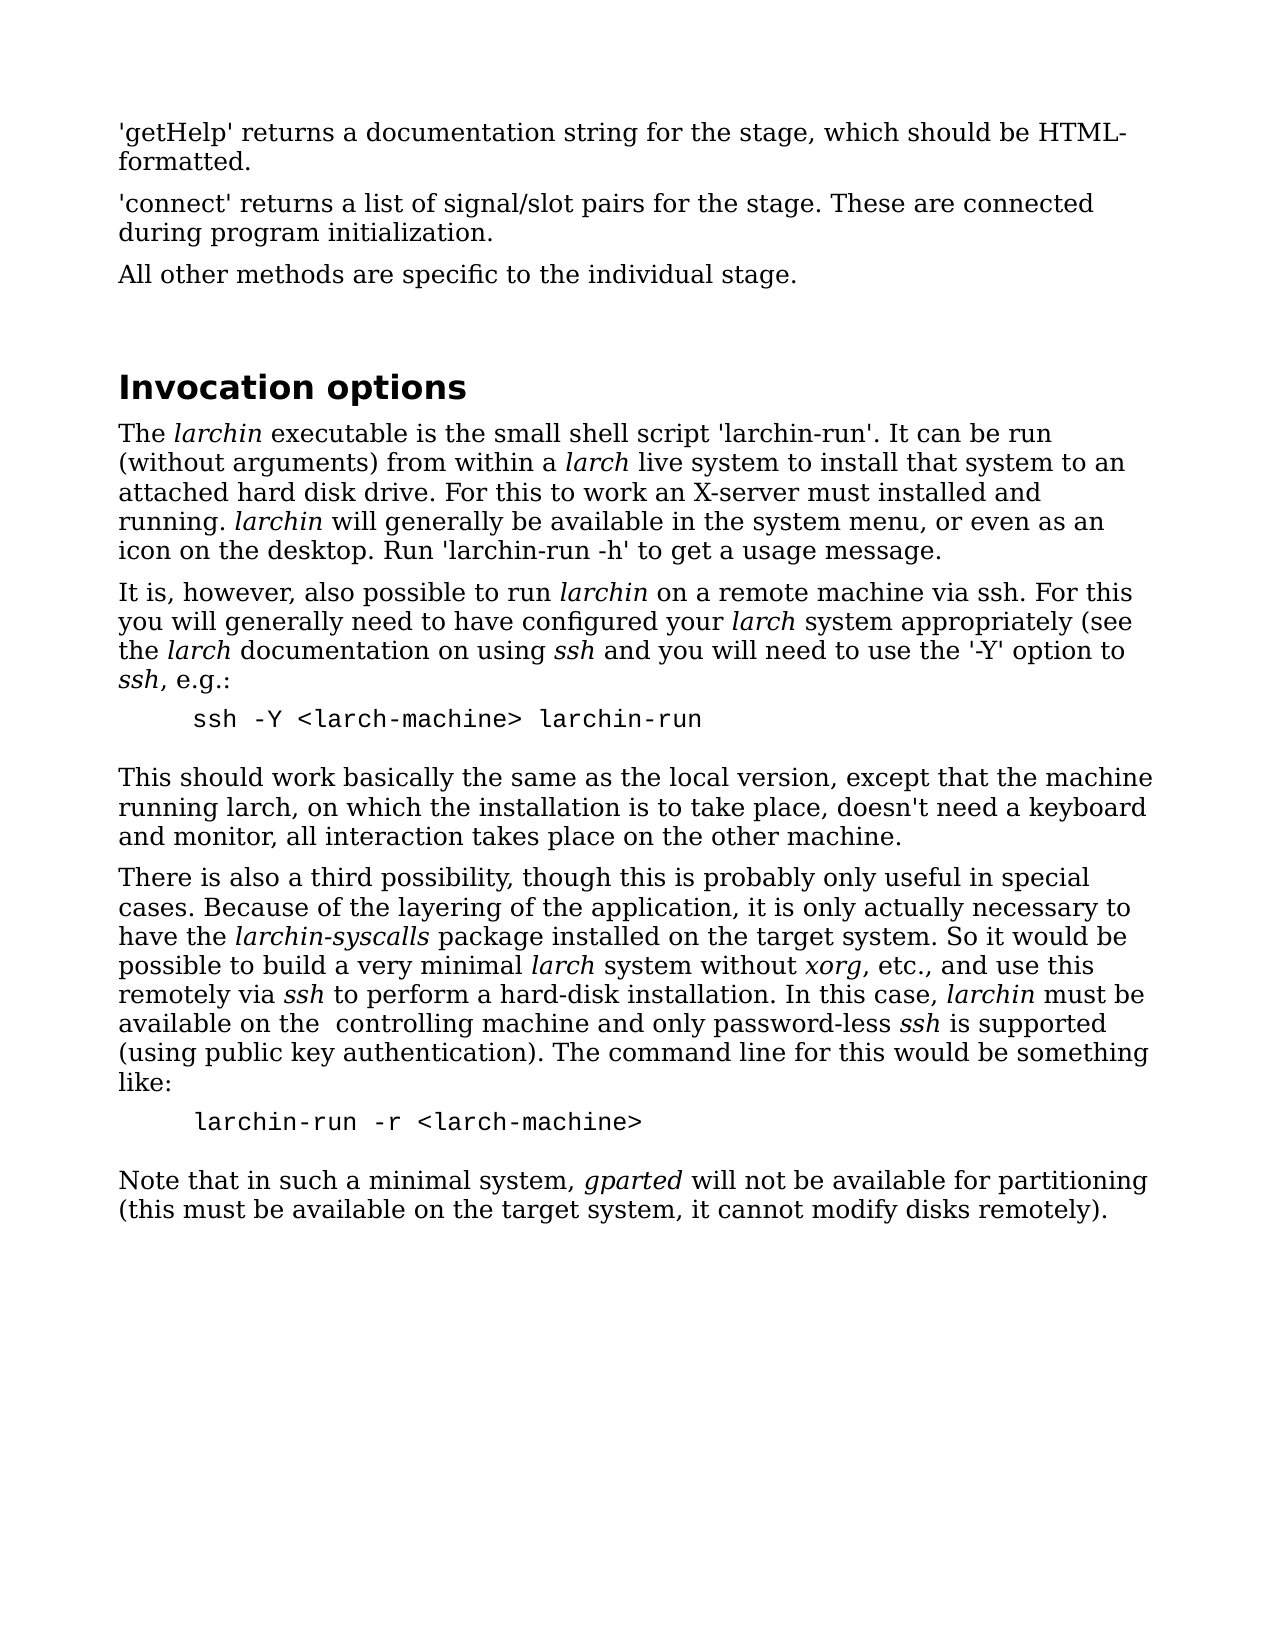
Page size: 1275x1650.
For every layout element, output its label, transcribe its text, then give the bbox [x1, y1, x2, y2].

text There is also a third possibility, though this is probably only useful in special cases. Because of the layering of the application, it is only actually necessary to have the larchin-syscalls package installed on the target system. So it would be possible to build a very minimal larch system without xorg, etc., and use this remotely via ssh to perform a hard-disk installation. In this case, larchin must be available on the controlling machine and only password-less ssh is supported (using public key authentication). The command line for this would be something like: [118, 864, 1157, 1097]
text The larchin executable is the small shell script 'larchin-run'. It can be run (without arguments) from within a larch live system to install that system to an attached hard disk drive. For this to work an X-server must installed and running. larchin will generally be available in the system menu, or even as an icon on the desktop. Run 'larchin-run -h' to get a usage message. [118, 419, 1157, 565]
text Note that in such a minimal system, gparted will not be available for partitioning (this must be available on the target system, it cannot modify disks remotely). [118, 1166, 1157, 1224]
text 'connect' returns a list of signal/slot pairs for the stage. These are connected during program initialization. [118, 189, 1157, 247]
text larchin-run -r <larch-machine> [118, 1109, 1157, 1138]
text ssh -Y <larch-machine> larchin-run [118, 707, 1157, 735]
text It is, however, also possible to run larchin on a remote machine via ssh. For this you will generally need to have configured your larch system appropriately (see the larch documentation on using ssh and you will need to use the '-Y' option to ssh, e.g.: [118, 578, 1157, 694]
text All other methods are specific to the individual stage. [118, 260, 1157, 289]
text 'getHelp' returns a documentation string for the stage, which should be HTML-formatted. [118, 118, 1157, 176]
text This should work basically the same as the local version, except that the machine running larch, on which the installation is to take place, doesn't need a keyboard and monitor, all interaction takes place on the other machine. [118, 764, 1157, 851]
subtitle Invocation options [118, 368, 1157, 407]
